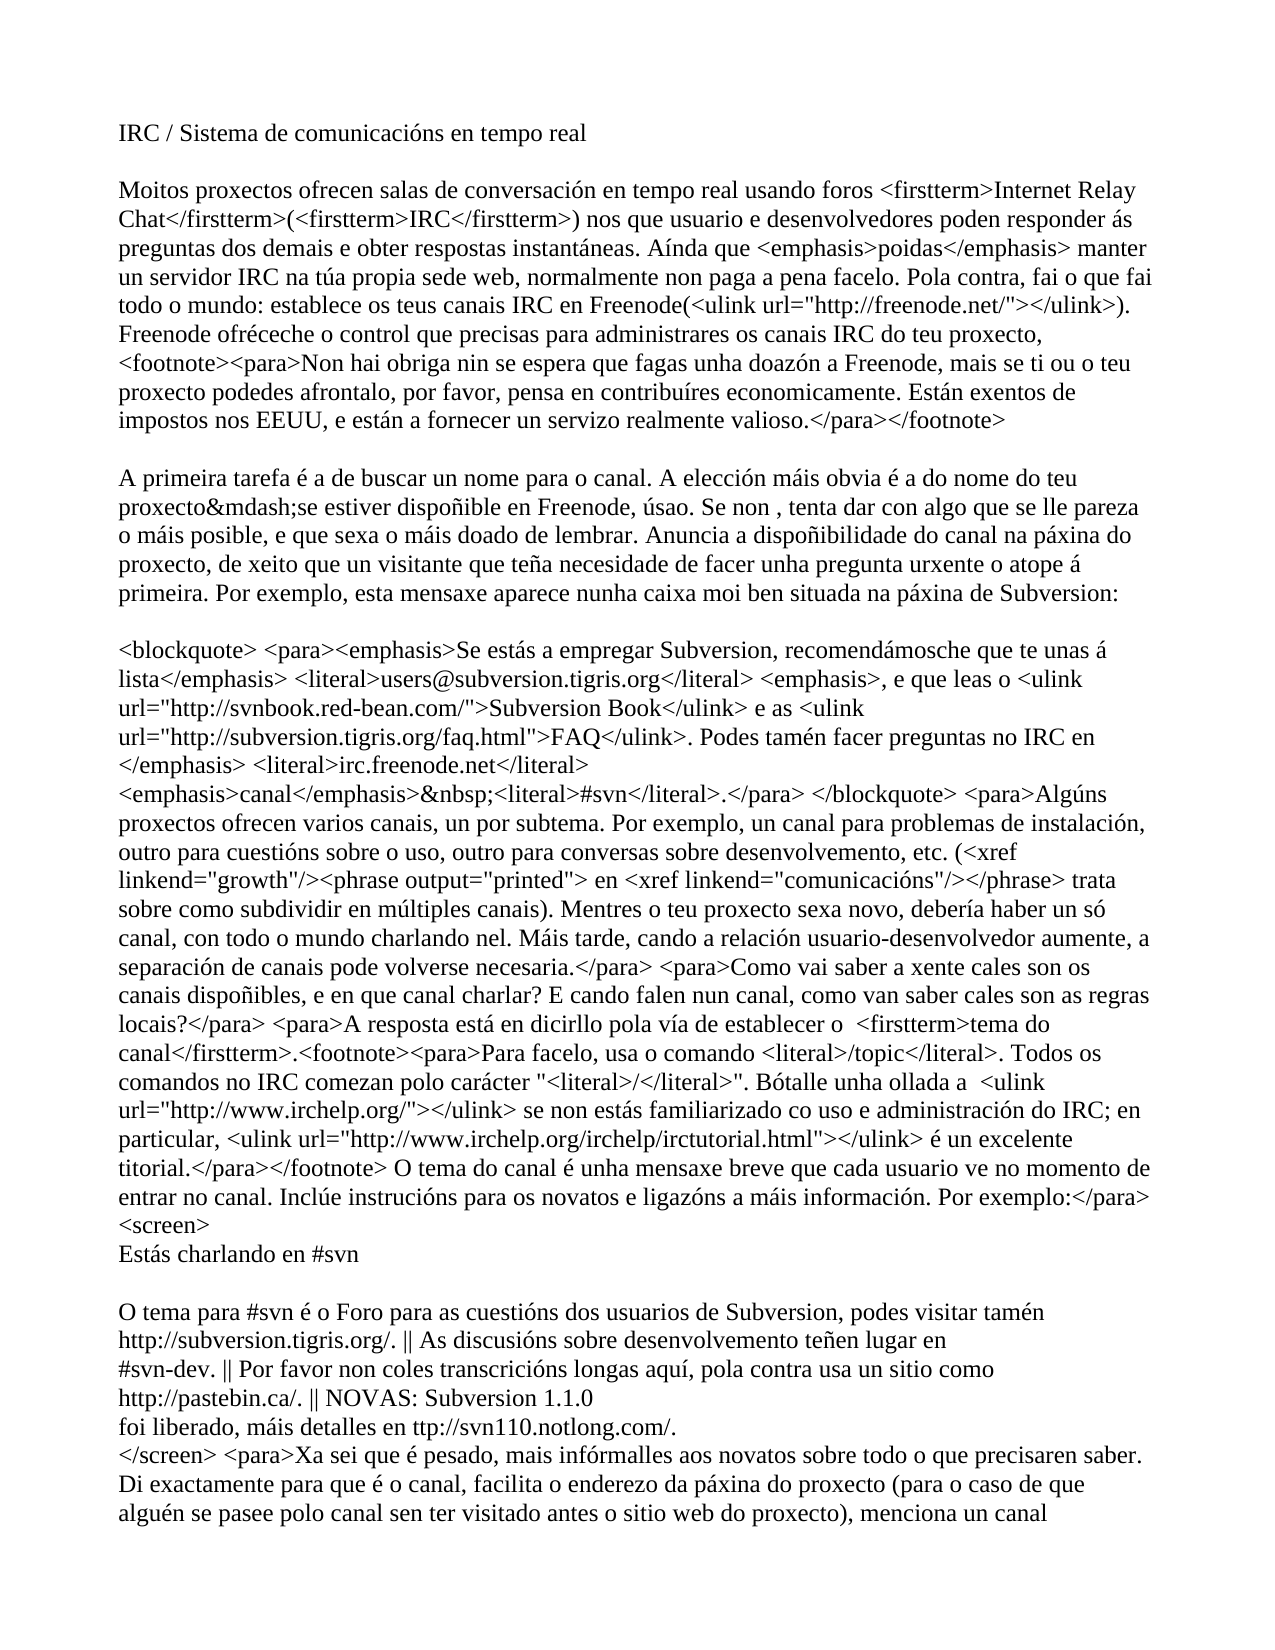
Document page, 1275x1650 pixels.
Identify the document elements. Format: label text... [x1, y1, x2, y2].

text foi liberado, máis detalles en ttp://svn110.notlong.com/. [118, 1412, 1157, 1441]
text O tema para #svn é o Foro para as cuestións dos usuarios de Subversion, podes visitar tamén [118, 1297, 1157, 1326]
text </screen> <para>Xa sei que é pesado, mais infórmalles aos novatos sobre todo o que precisaren saber. Di exactamente para que é o canal, facilita o enderezo da páxina do proxecto (para o caso de que alguén se pasee polo canal sen ter visitado antes o sitio web do proxecto), menciona un canal [118, 1441, 1157, 1527]
text Estás charlando en #svn [118, 1239, 1157, 1268]
text A primeira tarefa é a de buscar un nome para o canal. A elección máis obvia é a do nome do teu proxecto&mdash;se estiver dispoñible en Freenode, úsao. Se non , tenta dar con algo que se lle pareza o máis posible, e que sexa o máis doado de lembrar. Anuncia a dispoñibilidade do canal na páxina do proxecto, de xeito que un visitante que teña necesidade de facer unha pregunta urxente o atope á primeira. Por exemplo, esta mensaxe aparece nunha caixa moi ben situada na páxina de Subversion: [118, 463, 1157, 607]
text http://subversion.tigris.org/. || As discusións sobre desenvolvemento teñen lugar en [118, 1326, 1157, 1354]
text Moitos proxectos ofrecen salas de conversación en tempo real usando foros <firstterm>Internet Relay Chat</firstterm>(<firstterm>IRC</firstterm>) nos que usuario e desenvolvedores poden responder ás preguntas dos demais e obter respostas instantáneas. Aínda que <emphasis>poidas</emphasis> manter un servidor IRC na túa propia sede web, normalmente non paga a pena facelo. Pola contra, fai o que fai todo o mundo: establece os teus canais IRC en Freenode(<ulink url="http://freenode.net/"></ulink>). Freenode ofréceche o control que precisas para administrares os canais IRC do teu proxecto, <footnote><para>Non hai obriga nin se espera que fagas unha doazón a Freenode, mais se ti ou o teu proxecto podedes afrontalo, por favor, pensa en contribuíres economicamente. Están exentos de impostos nos EEUU, e están a fornecer un servizo realmente valioso.</para></footnote> [118, 176, 1157, 434]
text IRC / Sistema de comunicacións en tempo real [118, 118, 1157, 147]
text #svn-dev. || Por favor non coles transcricións longas aquí, pola contra usa un sitio como http://pastebin.ca/. || NOVAS: Subversion 1.1.0 [118, 1354, 1157, 1412]
text <blockquote> <para><emphasis>Se estás a empregar Subversion, recomendámosche que te unas á lista</emphasis> <literal>users@subversion.tigris.org</literal> <emphasis>, e que leas o <ulink url="http://svnbook.red-bean.com/">Subversion Book</ulink> e as <ulink url="http://subversion.tigris.org/faq.html">FAQ</ulink>. Podes tamén facer preguntas no IRC en </emphasis> <literal>irc.freenode.net</literal> <emphasis>canal</emphasis>&nbsp;<literal>#svn</literal>.</para> </blockquote> <para>Algúns proxectos ofrecen varios canais, un por subtema. Por exemplo, un canal para problemas de instalación, outro para cuestións sobre o uso, outro para conversas sobre desenvolvemento, etc. (<xref linkend="growth"/><phrase output="printed"> en <xref linkend="comunicacións"/></phrase> trata sobre como subdividir en múltiples canais). Mentres o teu proxecto sexa novo, debería haber un só canal, con todo o mundo charlando nel. Máis tarde, cando a relación usuario-desenvolvedor aumente, a separación de canais pode volverse necesaria.</para> <para>Como vai saber a xente cales son os canais dispoñibles, e en que canal charlar? E cando falen nun canal, como van saber cales son as regras locais?</para> <para>A resposta está en dicirllo pola vía de establecer o <firstterm>tema do canal</firstterm>.<footnote><para>Para facelo, usa o comando <literal>/topic</literal>. Todos os comandos no IRC comezan polo carácter "<literal>/</literal>". Bótalle unha ollada a <ulink url="http://www.irchelp.org/"></ulink> se non estás familiarizado co uso e administración do IRC; en particular, <ulink url="http://www.irchelp.org/irchelp/irctutorial.html"></ulink> é un excelente titorial.</para></footnote> O tema do canal é unha mensaxe breve que cada usuario ve no momento de entrar no canal. Inclúe instrucións para os novatos e ligazóns a máis información. Por exemplo:</para> <screen> [118, 636, 1157, 1239]
